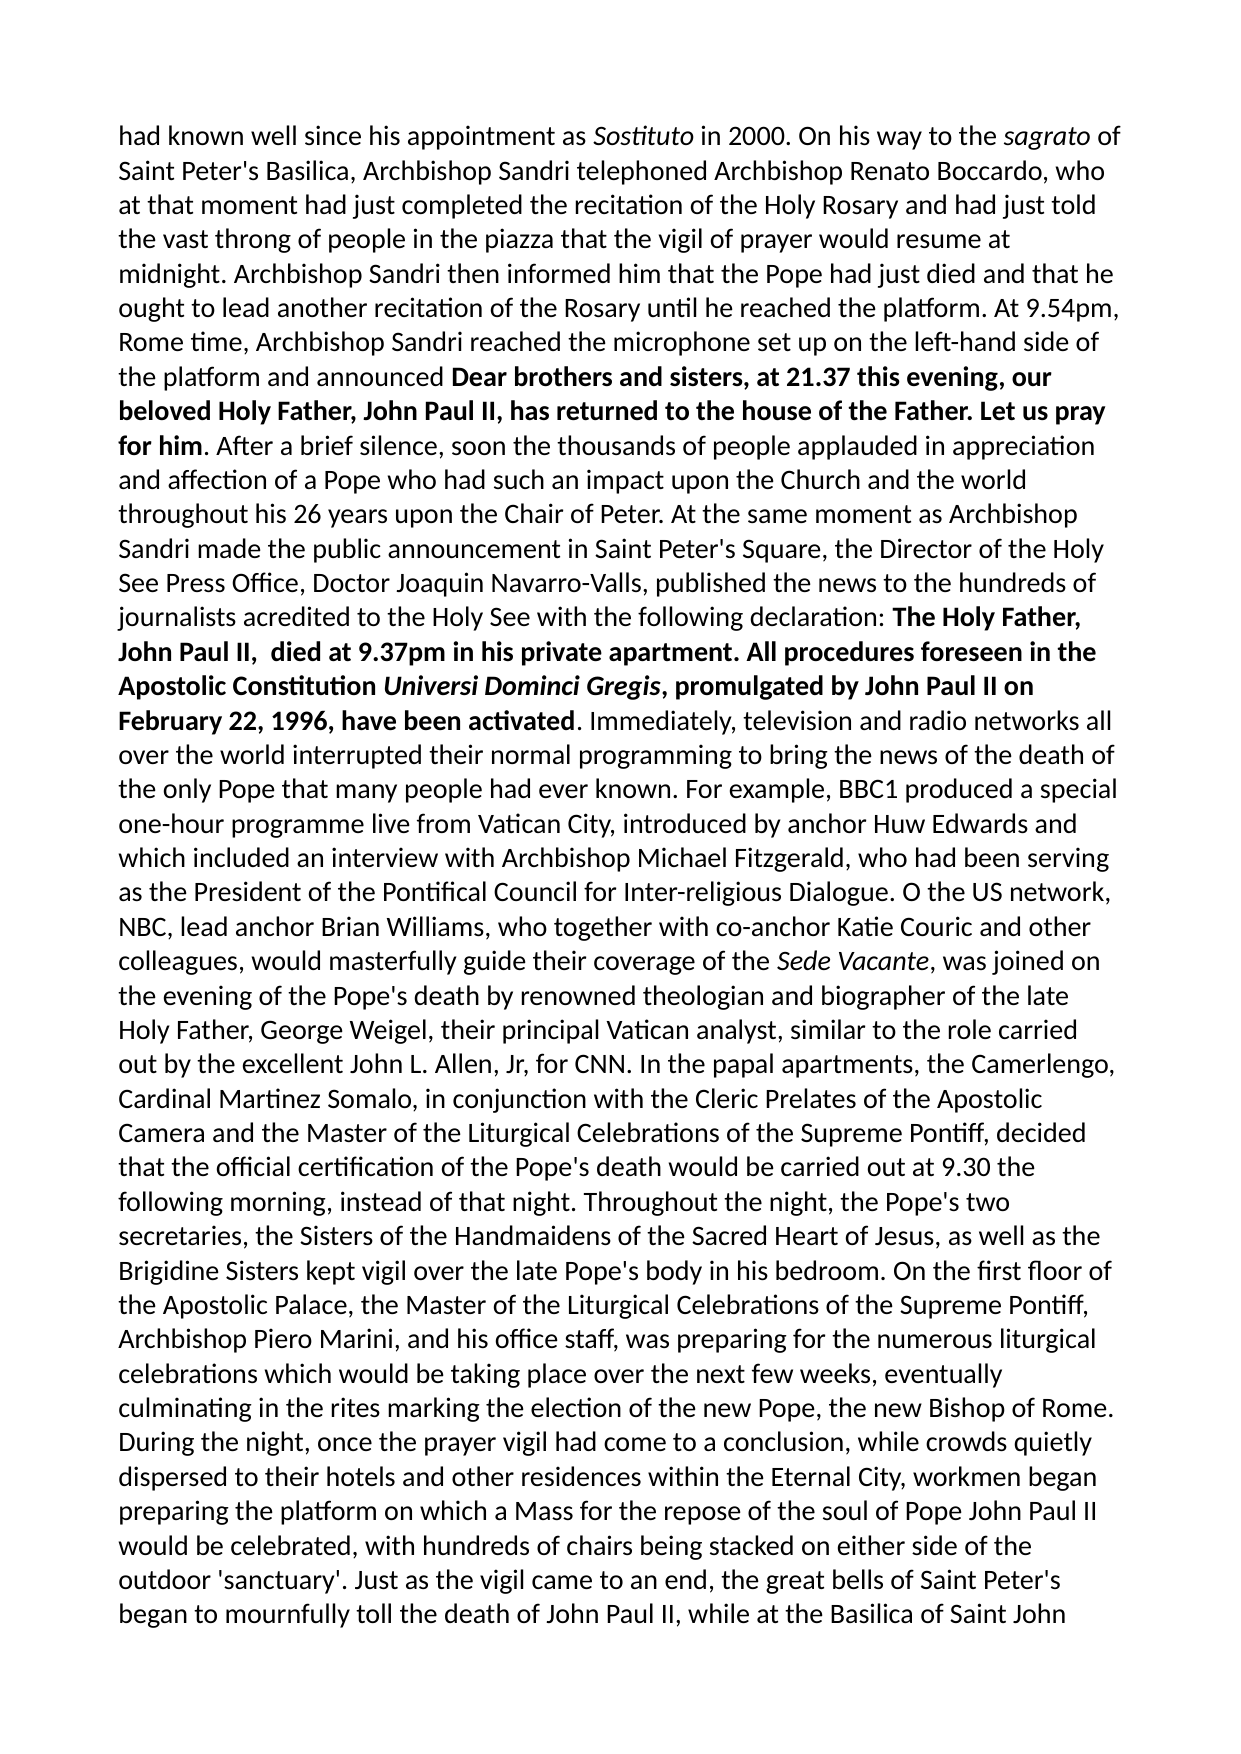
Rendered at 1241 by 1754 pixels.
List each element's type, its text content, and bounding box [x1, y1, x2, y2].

text had known well since his appointment as Sostituto in 2000. On his way to the sagrato of Saint Peter's Basilica, Archbishop Sandri telephoned Archbishop Renato Boccardo, who at that moment had just completed the recitation of the Holy Rosary and had just told the vast throng of people in the piazza that the vigil of prayer would resume at midnight. Archbishop Sandri then informed him that the Pope had just died and that he ought to lead another recitation of the Rosary until he reached the platform. At 9.54pm, Rome time, Archbishop Sandri reached the microphone set up on the left-hand side of the platform and announced Dear brothers and sisters, at 21.37 this evening, our beloved Holy Father, John Paul II, has returned to the house of the Father. Let us pray for him. After a brief silence, soon the thousands of people applauded in appreciation and affection of a Pope who had such an impact upon the Church and the world throughout his 26 years upon the Chair of Peter. At the same moment as Archbishop Sandri made the public announcement in Saint Peter's Square, the Director of the Holy See Press Office, Doctor Joaquin Navarro-Valls, published the news to the hundreds of journalists acredited to the Holy See with the following declaration: The Holy Father, John Paul II, died at 9.37pm in his private apartment. All procedures foreseen in the Apostolic Constitution Universi Dominci Gregis, promulgated by John Paul II on February 22, 1996, have been activated. Immediately, television and radio networks all over the world interrupted their normal programming to bring the news of the death of the only Pope that many people had ever known. For example, BBC1 produced a special one-hour programme live from Vatican City, introduced by anchor Huw Edwards and which included an interview with Archbishop Michael Fitzgerald, who had been serving as the President of the Pontifical Council for Inter-religious Dialogue. O the US network, NBC, lead anchor Brian Williams, who together with co-anchor Katie Couric and other colleagues, would masterfully guide their coverage of the Sede Vacante, was joined on the evening of the Pope's death by renowned theologian and biographer of the late Holy Father, George Weigel, their principal Vatican analyst, similar to the role carried out by the excellent John L. Allen, Jr, for CNN. In the papal apartments, the Camerlengo, Cardinal Martinez Somalo, in conjunction with the Cleric Prelates of the Apostolic Camera and the Master of the Liturgical Celebrations of the Supreme Pontiff, decided that the official certification of the Pope's death would be carried out at 9.30 the following morning, instead of that night. Throughout the night, the Pope's two secretaries, the Sisters of the Handmaidens of the Sacred Heart of Jesus, as well as the Brigidine Sisters kept vigil over the late Pope's body in his bedroom. On the first floor of the Apostolic Palace, the Master of the Liturgical Celebrations of the Supreme Pontiff, Archbishop Piero Marini, and his office staff, was preparing for the numerous liturgical celebrations which would be taking place over the next few weeks, eventually culminating in the rites marking the election of the new Pope, the new Bishop of Rome. During the night, once the prayer vigil had come to a conclusion, while crowds quietly dispersed to their hotels and other residences within the Eternal City, workmen began preparing the platform on which a Mass for the repose of the soul of Pope John Paul II would be celebrated, with hundreds of chairs being stacked on either side of the outdoor 'sanctuary'. Just as the vigil came to an end, the great bells of Saint Peter's began to mournfully toll the death of John Paul II, while at the Basilica of Saint John [118, 118, 1122, 1631]
